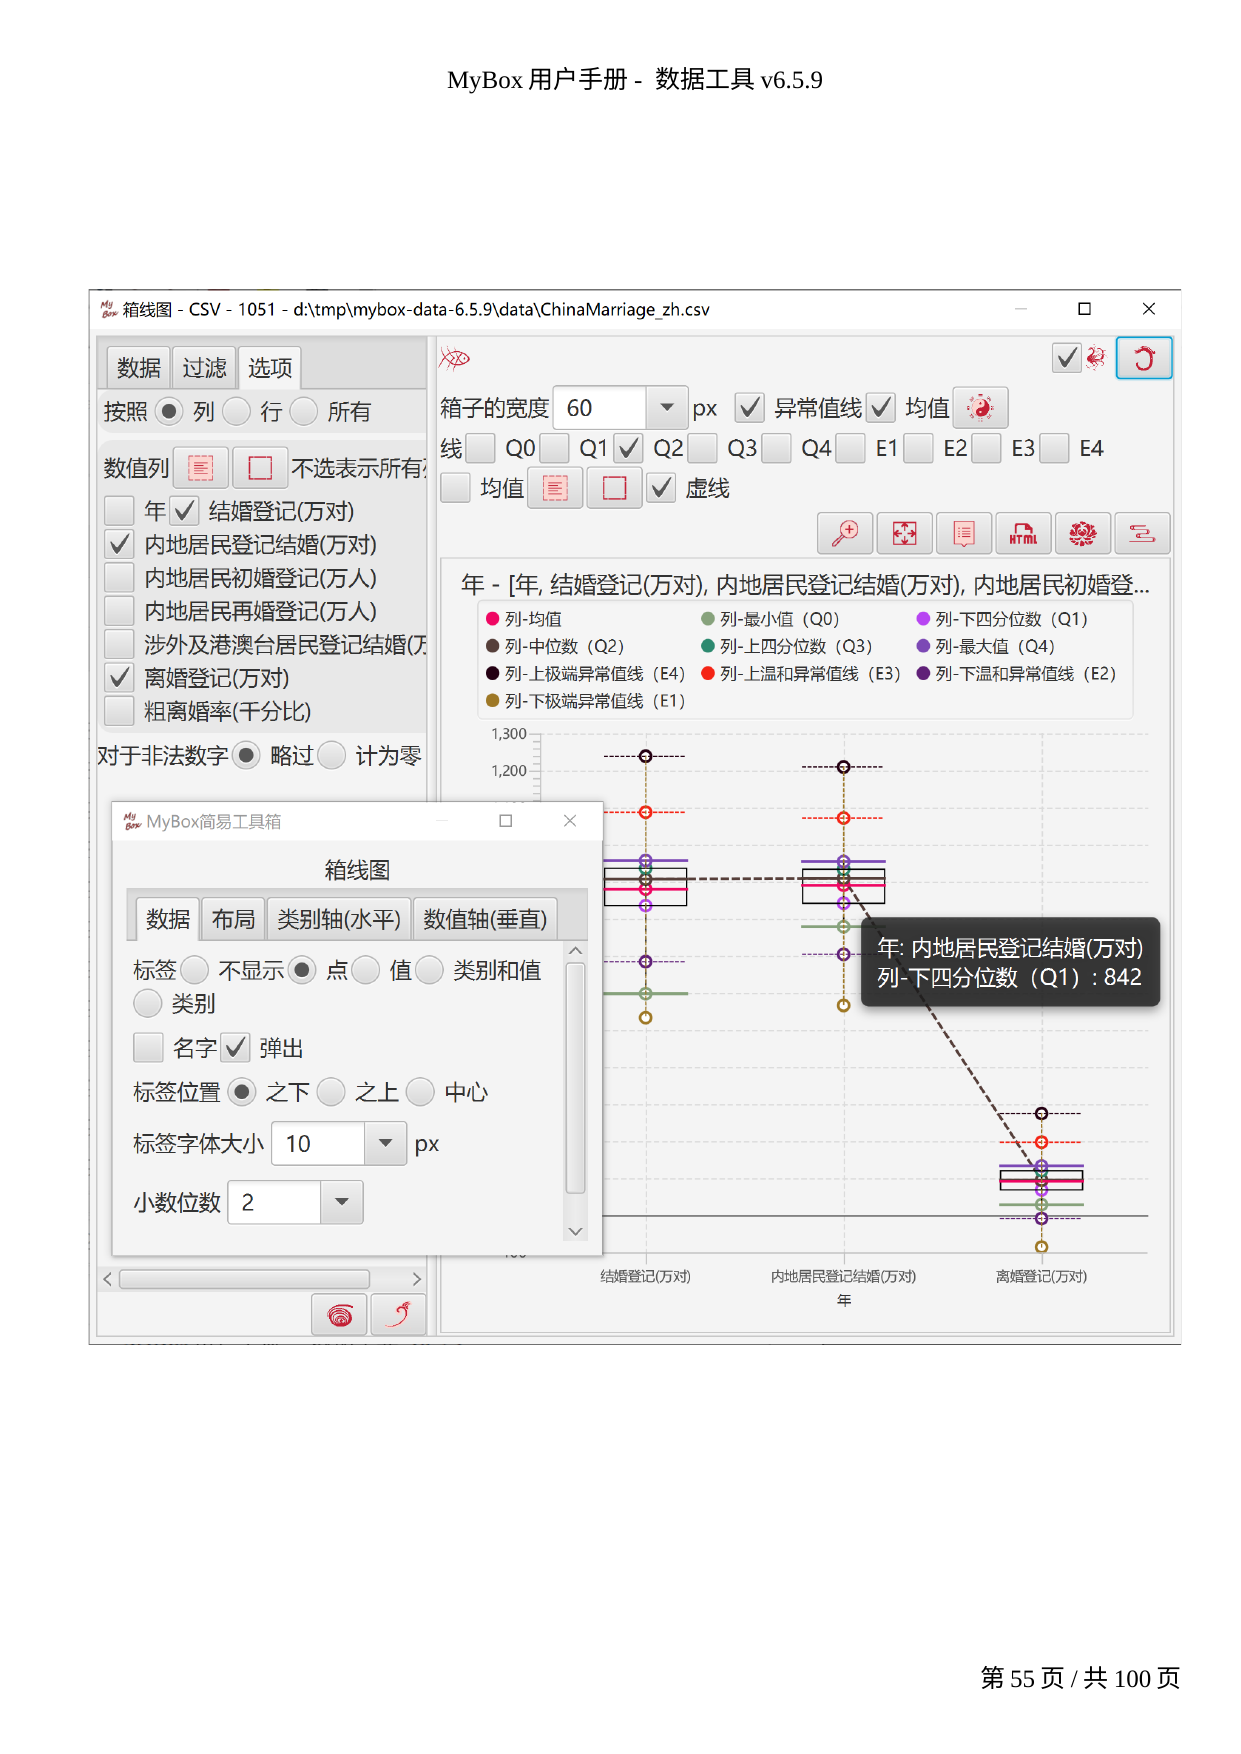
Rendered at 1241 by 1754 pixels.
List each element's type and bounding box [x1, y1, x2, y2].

picture [88, 289, 1182, 1345]
